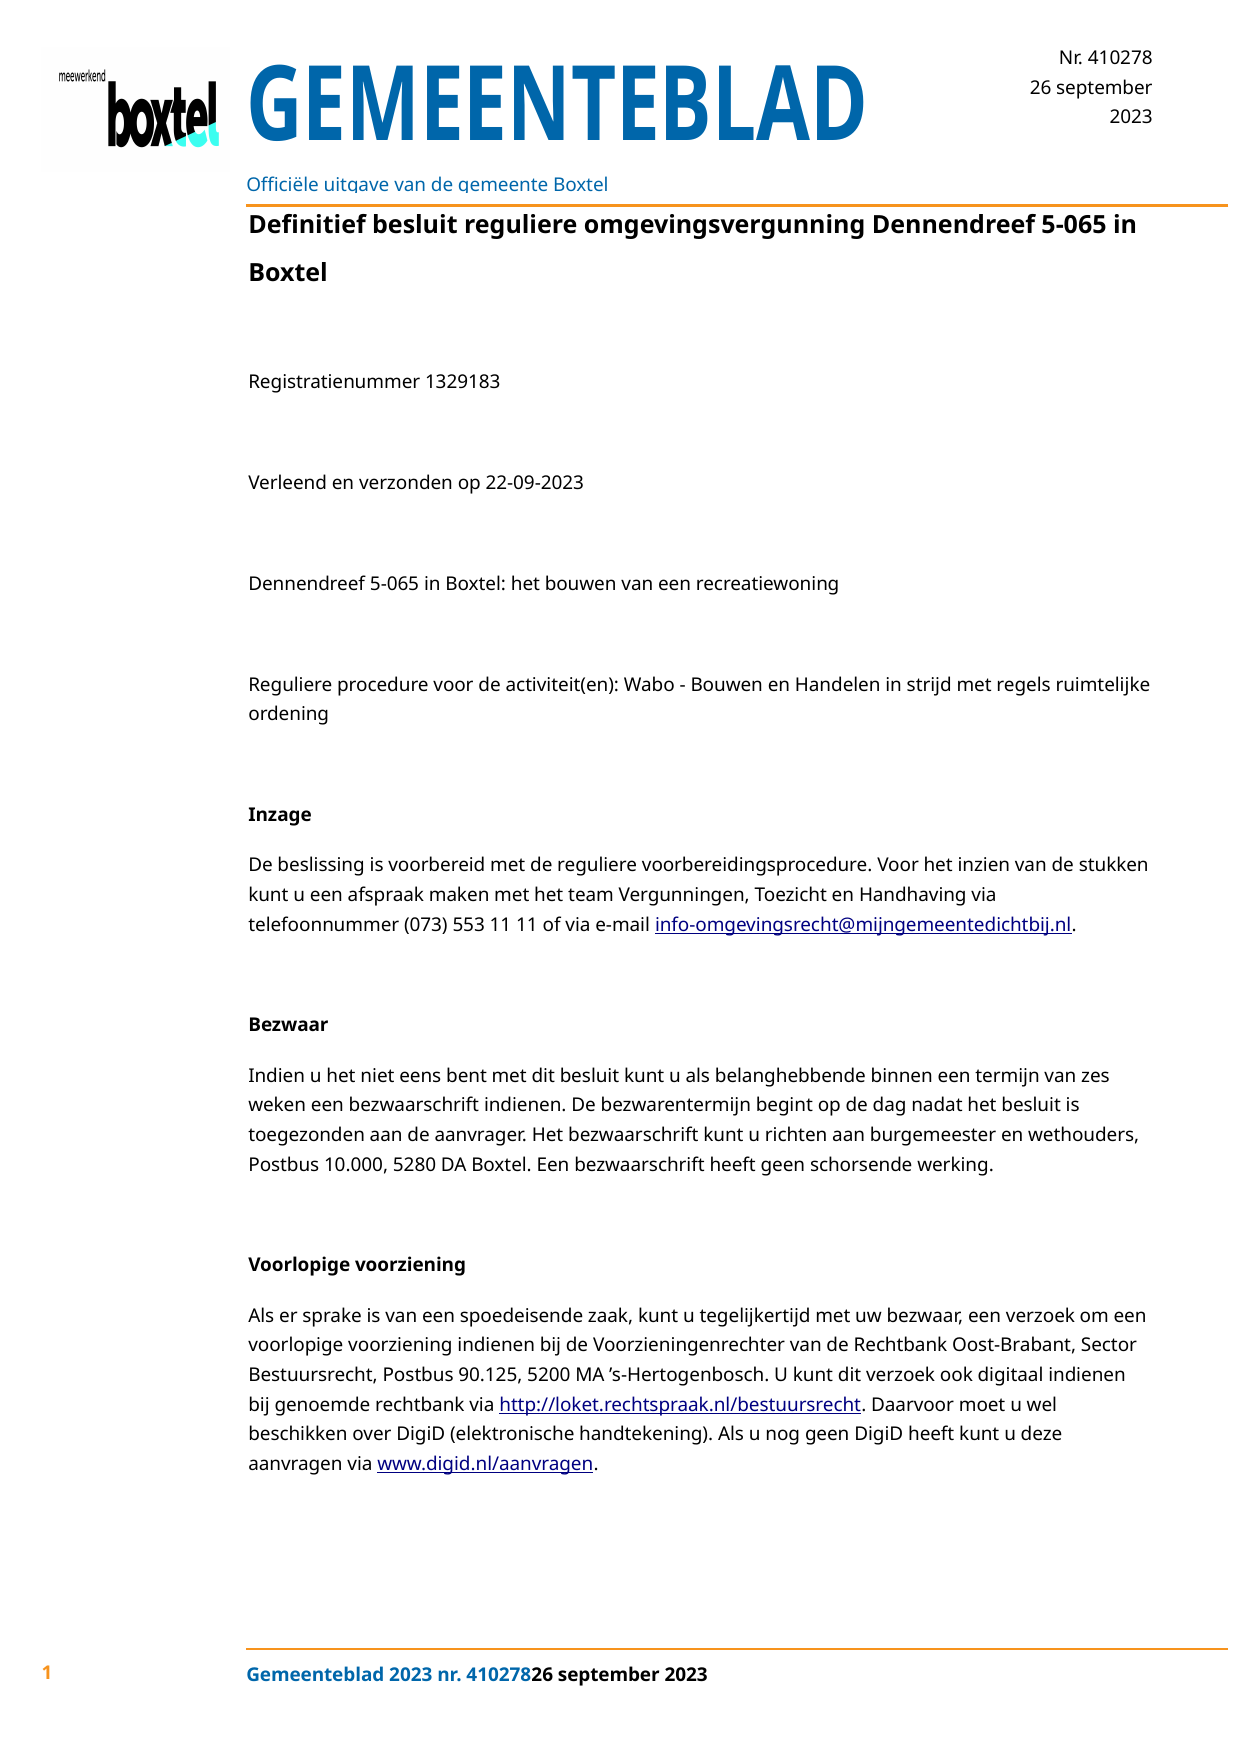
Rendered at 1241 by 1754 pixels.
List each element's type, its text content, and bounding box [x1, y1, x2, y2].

text Verleend en verzonden op 22-09-2023 [248, 469, 1152, 495]
picture [41, 47, 231, 172]
text Registratienummer 1329183 [248, 368, 1152, 394]
text Inzage [248, 801, 1152, 827]
text Bezwaar [248, 1012, 1152, 1037]
text De beslissing is voorbereid met de reguliere voorbereidingsprocedure. Voor het inzien van de stukken kunt u een afspraak maken met het team Vergunningen, Toezicht en Handhaving via telefoonnummer (073) 553 11 11 of via e-mail info-omgevingsrecht@mijngemeentedichtbij.nl. [248, 852, 1152, 937]
text Voorlopige voorziening [248, 1252, 1152, 1277]
text Indien u het niet eens bent met dit besluit kunt u als belanghebbende binnen een termijn van zes weken een bezwaarschrift indienen. De bezwarentermijn begint op de dag nadat het besluit is toegezonden aan de aanvrager. Het bezwaarschrift kunt u richten aan burgemeester en wethouders, Postbus 10.000, 5280 DA Boxtel. Een bezwaarschrift heeft geen schorsende werking. [248, 1062, 1152, 1177]
text Als er sprake is van een spoedeisende zaak, kunt u tegelijkertijd met uw bezwaar, een verzoek om een voorlopige voorziening indienen bij de Voorzieningenrechter van de Rechtbank Oost-Brabant, Sector Bestuursrecht, Postbus 90.125, 5200 MA ’s-Hertogenbosch. U kunt dit verzoek ook digitaal indienen bij genoemde rechtbank via http://loket.rechtspraak.nl/bestuursrecht. Daarvoor moet u wel beschikken over DigiD (elektronische handtekening). Als u nog geen DigiD heeft kunt u deze aanvragen via www.digid.nl/aanvragen. [248, 1302, 1152, 1476]
text Dennendreef 5-065 in Boxtel: het bouwen van een recreatiewoning [248, 570, 1152, 596]
text Reguliere procedure voor de activiteit(en): Wabo - Bouwen en Handelen in strijd met regels ruimtelijke ordening [248, 671, 1152, 726]
text Definitief besluit reguliere omgevingsvergunning Dennendreef 5-065 in Boxtel [248, 207, 1152, 288]
